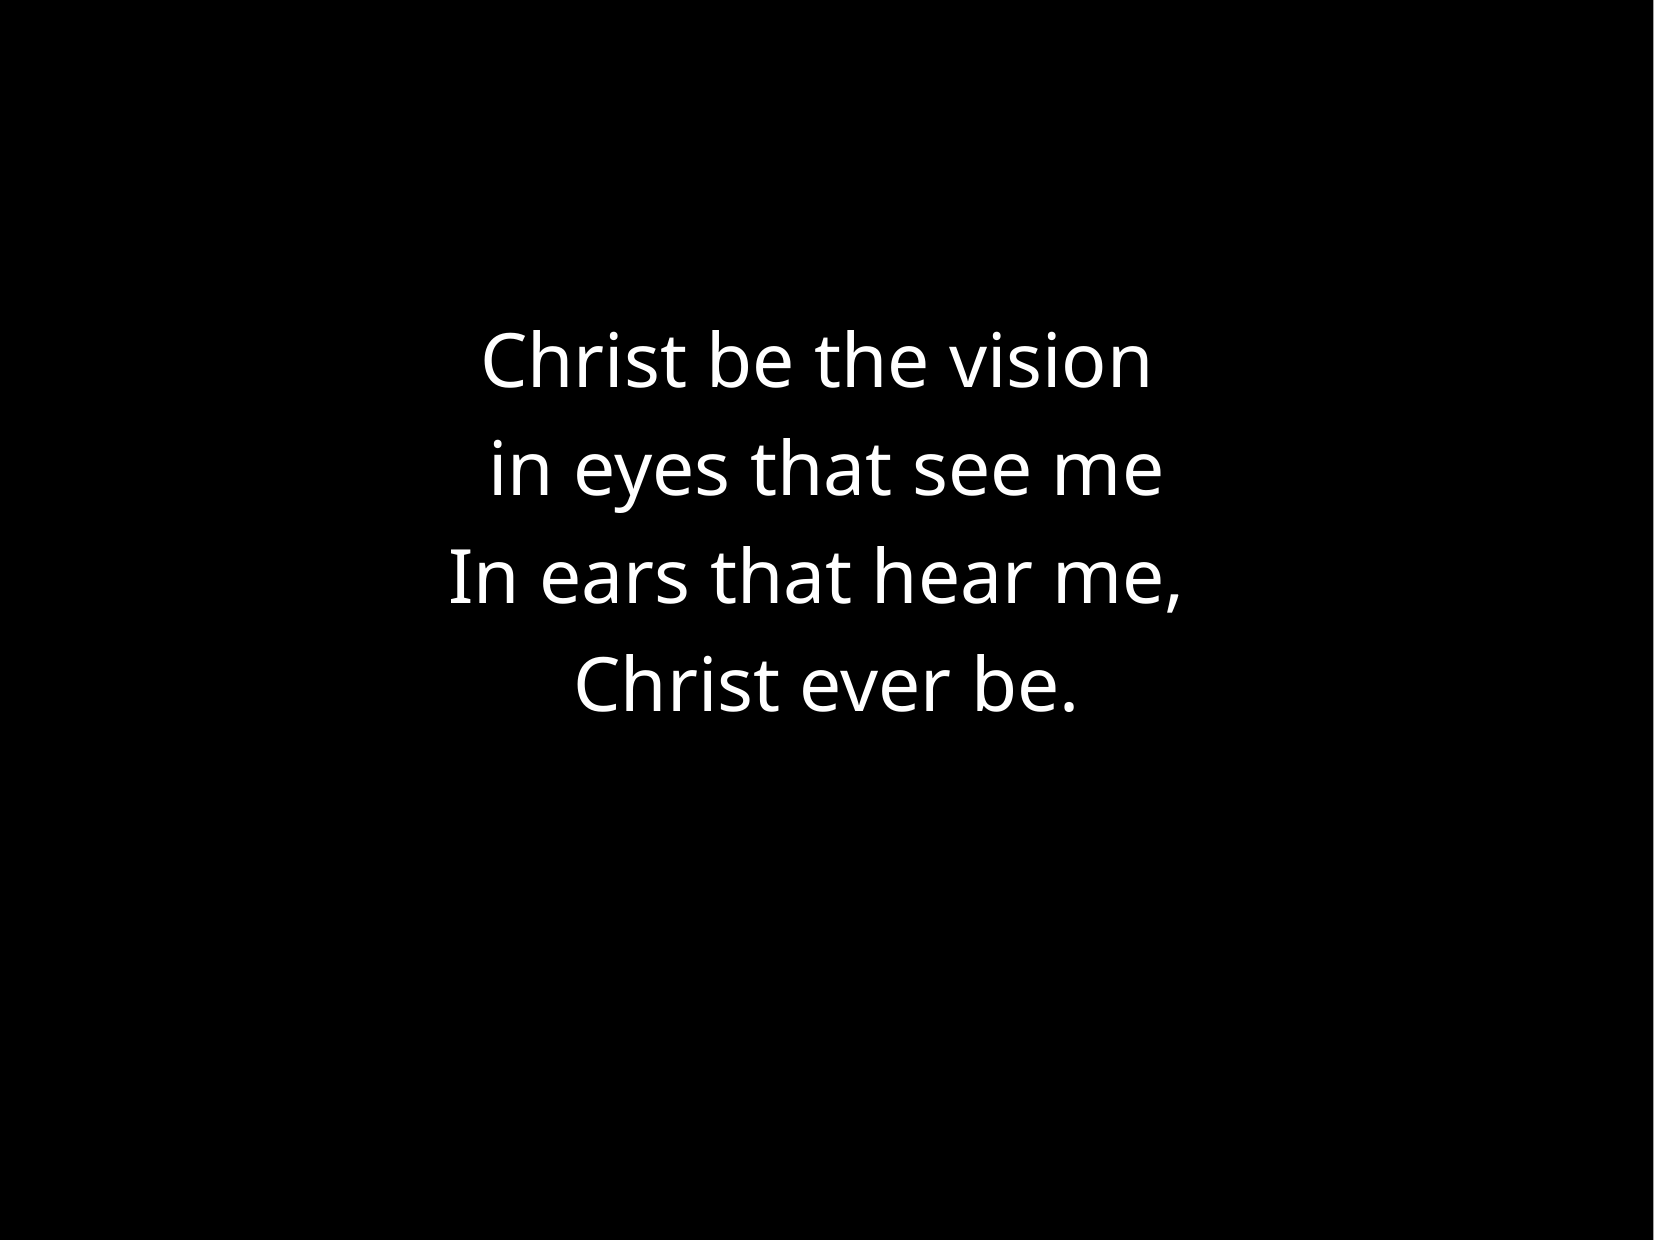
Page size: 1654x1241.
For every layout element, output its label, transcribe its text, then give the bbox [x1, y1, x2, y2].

list Christ be the vision in eyes that see me In ears that hear me, Christ ever be. [0, 307, 1654, 1027]
